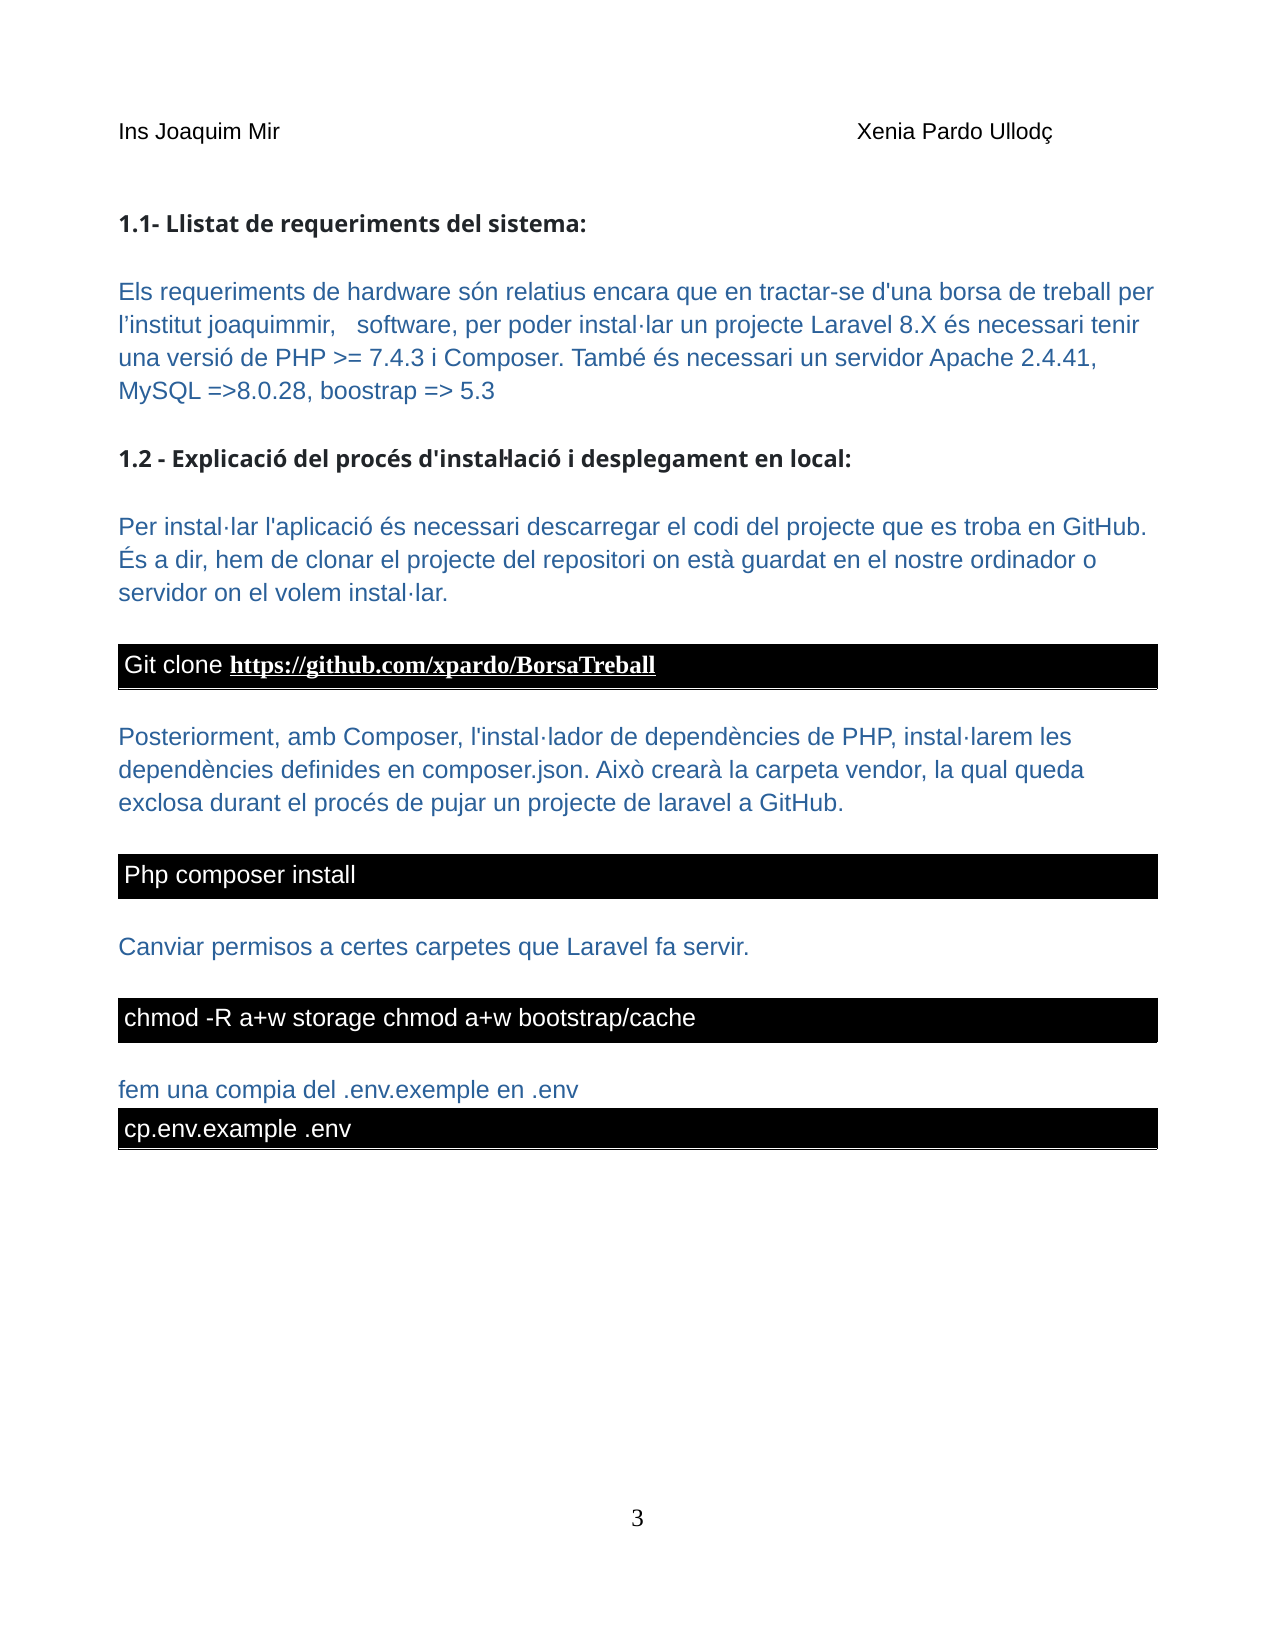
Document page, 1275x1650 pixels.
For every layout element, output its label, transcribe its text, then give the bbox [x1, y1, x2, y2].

text Posteriorment, amb Composer, l'instal·lador de dependències de PHP, instal·larem les dependències definides en composer.json. Això crearà la carpeta vendor, la qual queda exclosa durant el procés de pujar un projecte de laravel a GitHub. [118, 722, 1157, 816]
text 1.2 - Explicació del procés d'instal·lació i desplegament en local: [118, 442, 1157, 474]
text Canviar permisos a certes carpetes que Laravel fa servir. [118, 931, 1157, 960]
table_header Php composer install [119, 855, 1157, 898]
text fem una compia del .env.exemple en .env [118, 1075, 1157, 1104]
text Per instal·lar l'aplicació és necessari descarregar el codi del projecte que es troba en GitHub. És a dir, hem de clonar el projecte del repositori on està guardat en el nostre ordinador o servidor on el volem instal·lar. [118, 512, 1157, 607]
text Els requeriments de hardware són relatius encara que en tractar-se d'una borsa de treball per l’institut joaquimmir, software, per poder instal·lar un projecte Laravel 8.X és necessari tenir una versió de PHP >= 7.4.3 i Composer. També és necessari un servidor Apache 2.4.41, MySQL =>8.0.28, boostrap => 5.3 [118, 277, 1157, 404]
table_header chmod -R a+w storage chmod a+w bootstrap/cache [119, 999, 1157, 1042]
table_header cp.env.example .env [119, 1109, 1157, 1148]
table_header Git clone https://github.com/xpardo/BorsaTreball [119, 645, 1157, 688]
text 1.1- Llistat de requeriments del sistema: [118, 207, 1157, 239]
